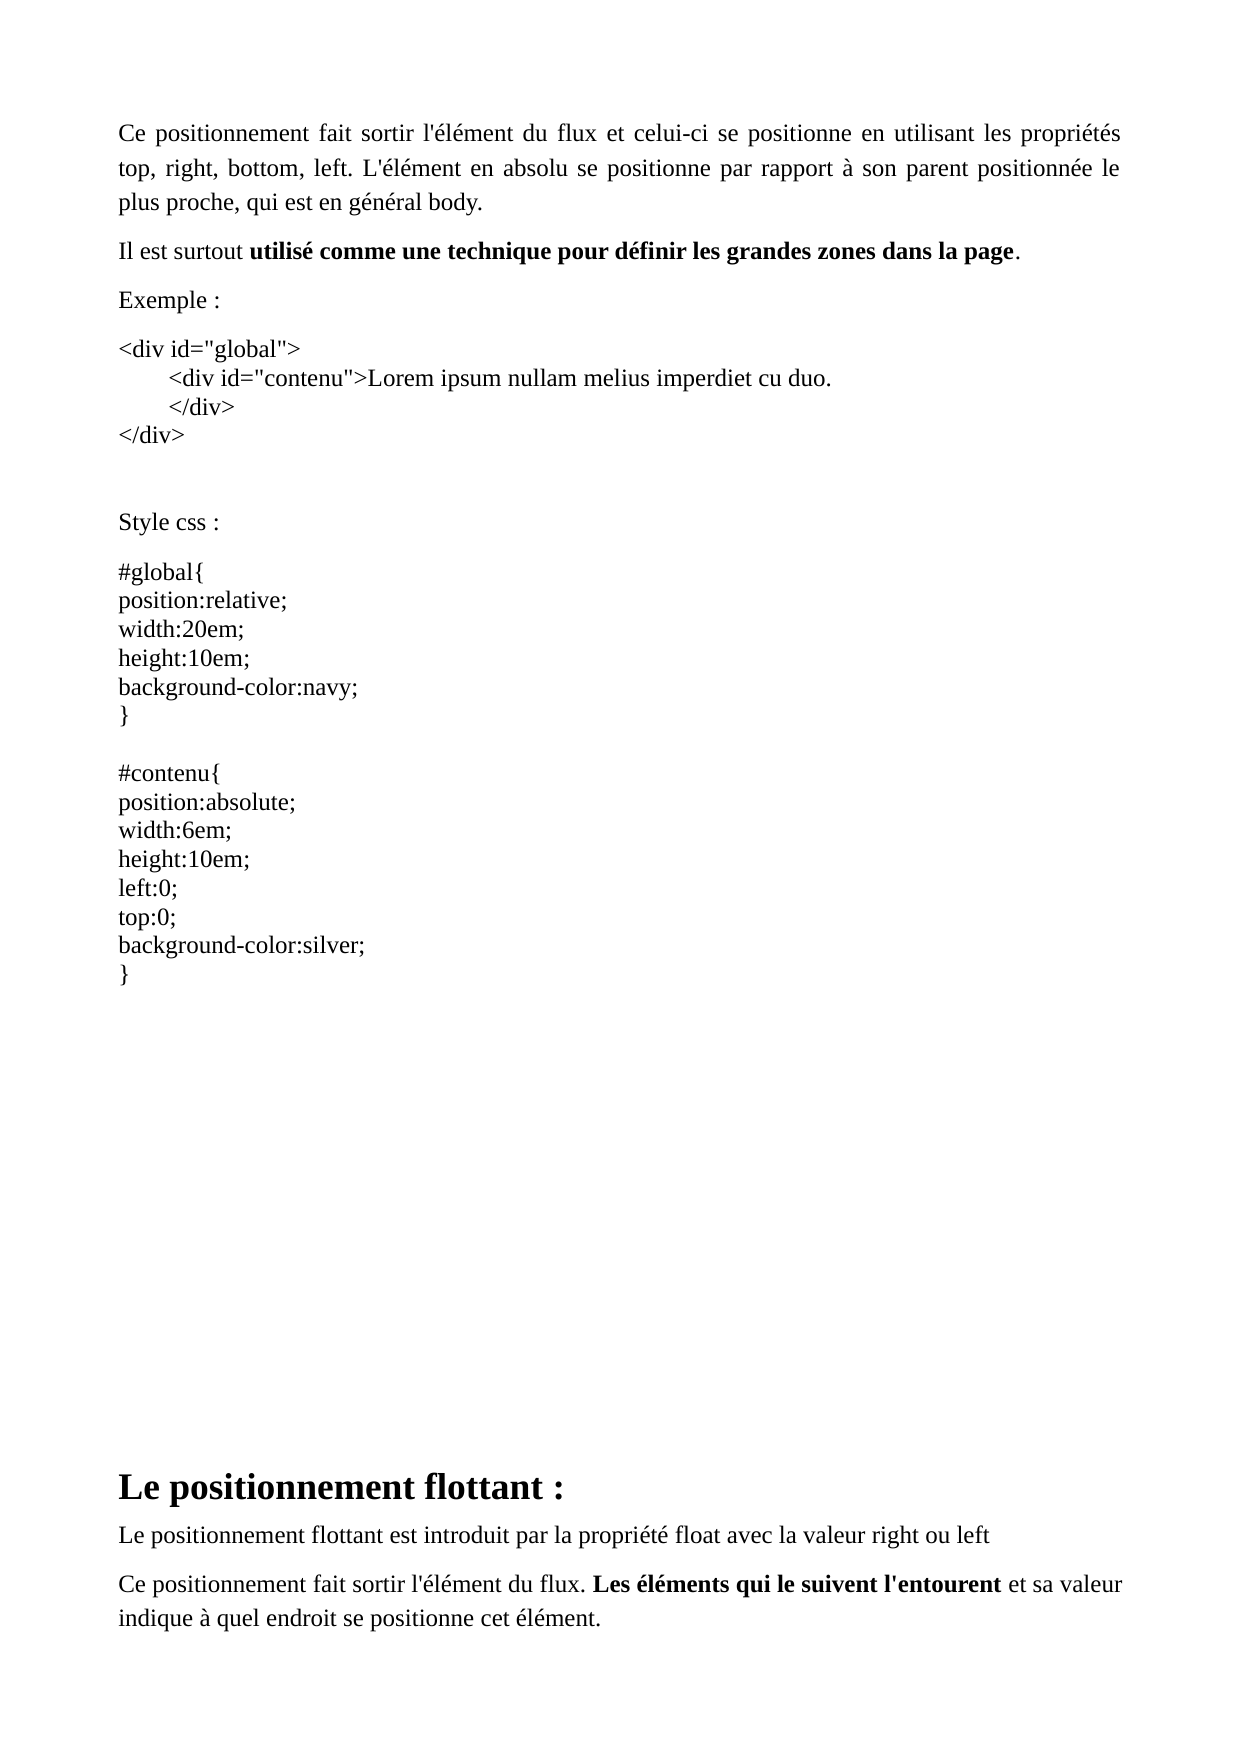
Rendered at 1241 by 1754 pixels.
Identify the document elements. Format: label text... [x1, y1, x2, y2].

text top:0; [118, 902, 1122, 930]
text position:relative; [118, 585, 1122, 614]
text #global{ [118, 557, 1122, 585]
text height:10em; [118, 643, 1122, 672]
text <div id="contenu">Lorem ipsum nullam melius imperdiet cu duo. [118, 363, 1122, 392]
text Exemple : [118, 285, 1122, 314]
text Il est surtout utilisé comme une technique pour définir les grandes zones dans la page. [118, 236, 1122, 265]
subtitle Le positionnement flottant : [118, 1464, 1122, 1507]
text Le positionnement flottant est introduit par la propriété float avec la valeur right ou left [118, 1520, 1122, 1548]
text background-color:navy; [118, 672, 1122, 700]
text left:0; [118, 873, 1122, 902]
text #contenu{ [118, 758, 1122, 787]
text </div> [118, 392, 1122, 421]
text width:20em; [118, 614, 1122, 643]
text width:6em; [118, 815, 1122, 844]
text <div id="global"> [118, 334, 1122, 363]
text background-color:silver; [118, 930, 1122, 959]
text Style css : [118, 507, 1122, 536]
text </div> [118, 421, 1122, 449]
text height:10em; [118, 844, 1122, 873]
text position:absolute; [118, 787, 1122, 815]
text Ce positionnement fait sortir l'élément du flux. Les éléments qui le suivent l'entourent et sa valeur indique à quel endroit se positionne cet élément. [118, 1569, 1122, 1632]
text Ce positionnement fait sortir l'élément du flux et celui-ci se positionne en utilisant les propriétés top, right, bottom, left. L'élément en absolu se positionne par rapport à son parent positionnée le plus proche, qui est en général body. [118, 118, 1122, 216]
text } [118, 700, 1122, 729]
text } [118, 959, 1122, 988]
